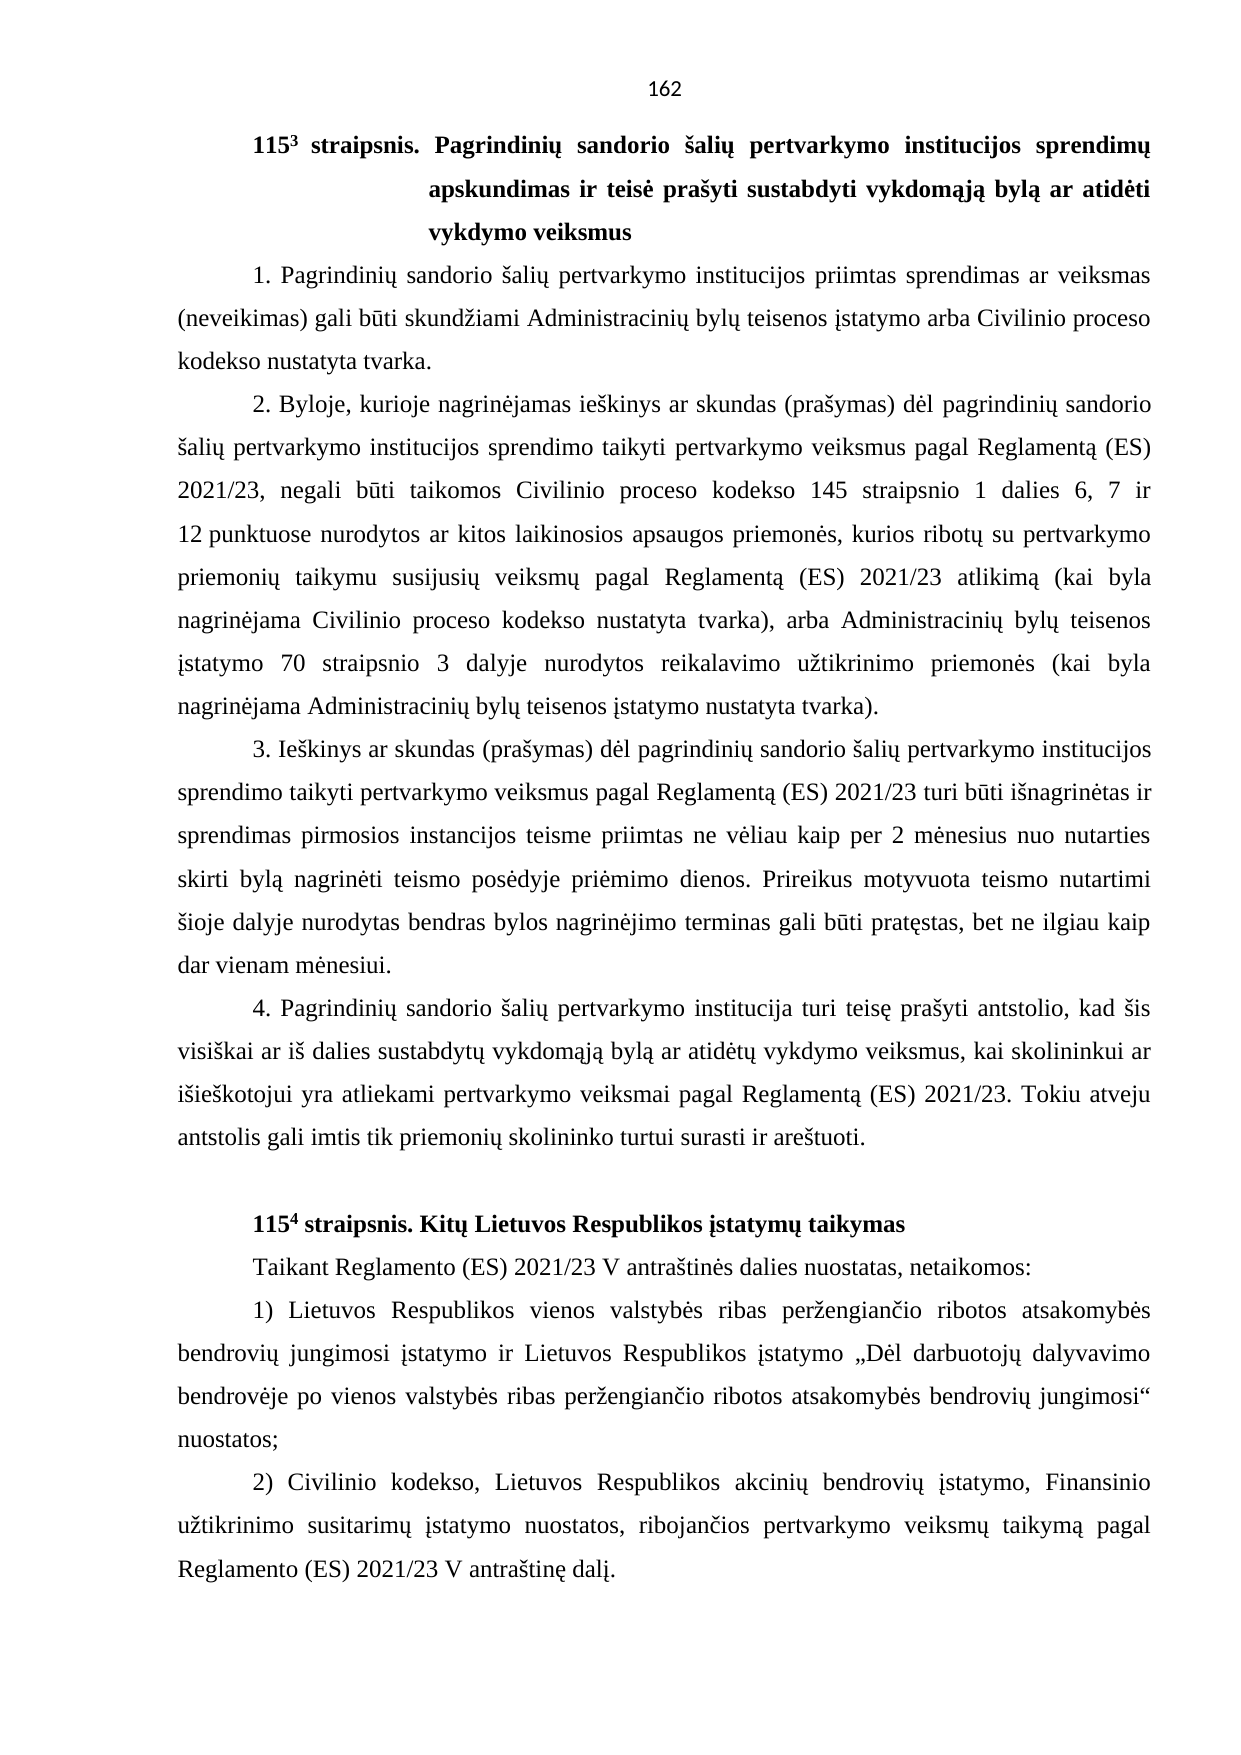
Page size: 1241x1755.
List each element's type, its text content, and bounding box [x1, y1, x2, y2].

text 4. Pagrindinių sandorio šalių pertvarkymo institucija turi teisę prašyti antstolio, kad šis visiškai ar iš dalies sustabdytų vykdomąją bylą ar atidėtų vykdymo veiksmus, kai skolininkui ar išieškotojui yra atliekami pertvarkymo veiksmai pagal Reglamentą (ES) 2021/23. Tokiu atveju antstolis gali imtis tik priemonių skolininko turtui surasti ir areštuoti. [177, 993, 1152, 1151]
text 2) Civilinio kodekso, Lietuvos Respublikos akcinių bendrovių įstatymo, Finansinio užtikrinimo susitarimų įstatymo nuostatos, ribojančios pertvarkymo veiksmų taikymą pagal Reglamento (ES) 2021/23 V antraštinę dalį. [177, 1467, 1152, 1582]
text 1. Pagrindinių sandorio šalių pertvarkymo institucijos priimtas sprendimas ar veiksmas (neveikimas) gali būti skundžiami Administracinių bylų teisenos įstatymo arba Civilinio proceso kodekso nustatyta tvarka. [177, 260, 1152, 375]
text Taikant Reglamento (ES) 2021/23 V antraštinės dalies nuostatas, netaikomos: [177, 1252, 1152, 1281]
text 2. Byloje, kurioje nagrinėjamas ieškinys ar skundas (prašymas) dėl pagrindinių sandorio šalių pertvarkymo institucijos sprendimo taikyti pertvarkymo veiksmus pagal Reglamentą (ES) 2021/23, negali būti taikomos Civilinio proceso kodekso 145 straipsnio 1 dalies 6, 7 ir 12 punktuose nurodytos ar kitos laikinosios apsaugos priemonės, kurios ribotų su pertvarkymo priemonių taikymu susijusių veiksmų pagal Reglamentą (ES) 2021/23 atlikimą (kai byla nagrinėjama Civilinio proceso kodekso nustatyta tvarka), arba Administracinių bylų teisenos įstatymo 70 straipsnio 3 dalyje nurodytos reikalavimo užtikrinimo priemonės (kai byla nagrinėjama Administracinių bylų teisenos įstatymo nustatyta tvarka). [177, 389, 1152, 720]
text 1153 straipsnis. Pagrindinių sandorio šalių pertvarkymo institucijos sprendimų apskundimas ir teisė prašyti sustabdyti vykdomąją bylą ar atidėti vykdymo veiksmus [252, 131, 1152, 246]
text 1154 straipsnis. Kitų Lietuvos Respublikos įstatymų taikymas [177, 1209, 1152, 1237]
text 1) Lietuvos Respublikos vienos valstybės ribas peržengiančio ribotos atsakomybės bendrovių jungimosi įstatymo ir Lietuvos Respublikos įstatymo „Dėl darbuotojų dalyvavimo bendrovėje po vienos valstybės ribas peržengiančio ribotos atsakomybės bendrovių jungimosi“ nuostatos; [177, 1295, 1152, 1453]
text 3. Ieškinys ar skundas (prašymas) dėl pagrindinių sandorio šalių pertvarkymo institucijos sprendimo taikyti pertvarkymo veiksmus pagal Reglamentą (ES) 2021/23 turi būti išnagrinėtas ir sprendimas pirmosios instancijos teisme priimtas ne vėliau kaip per 2 mėnesius nuo nutarties skirti bylą nagrinėti teismo posėdyje priėmimo dienos. Prireikus motyvuota teismo nutartimi šioje dalyje nurodytas bendras bylos nagrinėjimo terminas gali būti pratęstas, bet ne ilgiau kaip dar vienam mėnesiui. [177, 734, 1152, 979]
